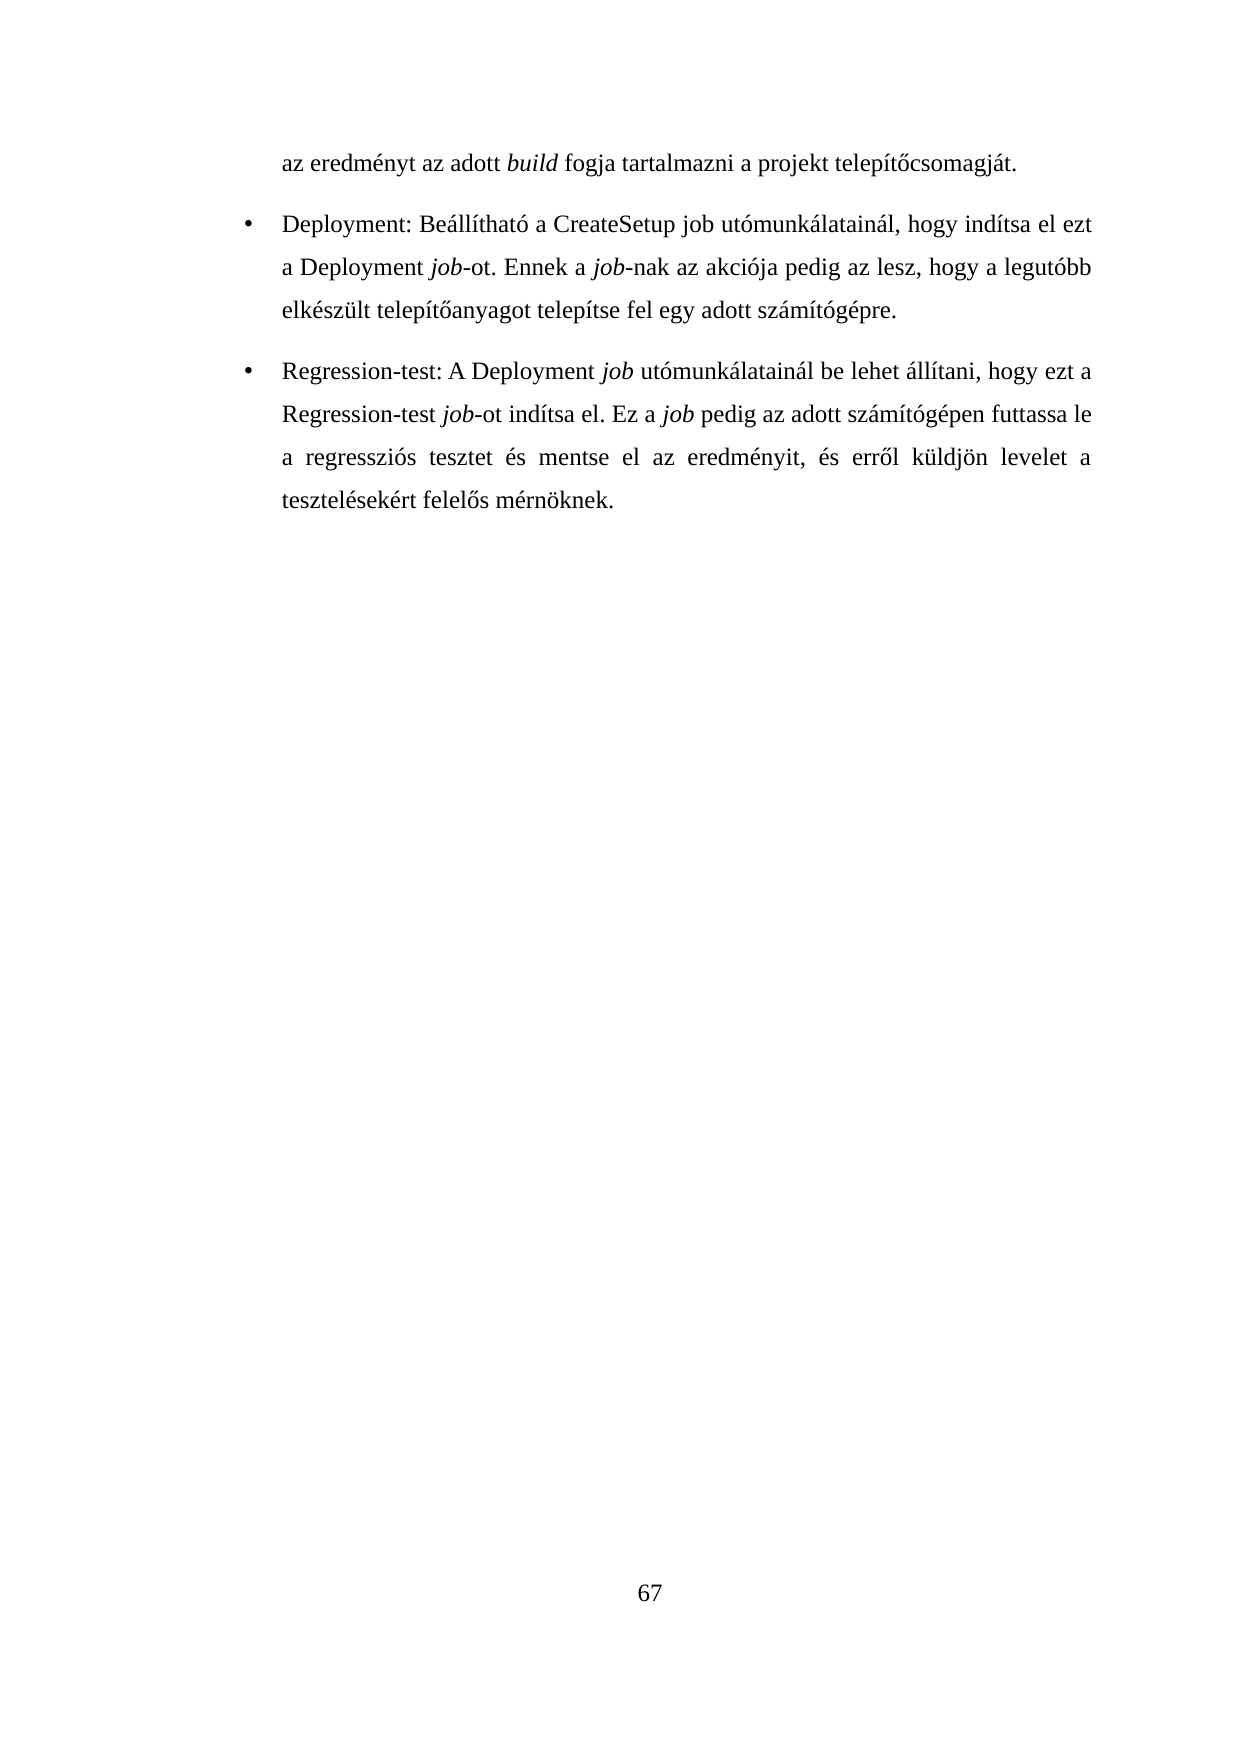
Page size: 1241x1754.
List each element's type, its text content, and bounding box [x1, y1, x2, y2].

list az eredményt az adott build fogja tartalmazni a projekt telepítőcsomagját. [244, 148, 1093, 176]
list Deployment: Beállítható a CreateSetup job utómunkálatainál, hogy indítsa el ezt a Deployment job-ot. Ennek a job-nak az akciója pedig az lesz, hogy a legutóbb elkészült telepítőanyagot telepítse fel egy adott számítógépre. [244, 209, 1093, 324]
list Regression-test: A Deployment job utómunkálatainál be lehet állítani, hogy ezt a Regression-test job-ot indítsa el. Ez a job pedig az adott számítógépen futtassa le a regressziós tesztet és mentse el az eredményit, és erről küldjön levelet a tesztelésekért felelős mérnöknek. [244, 356, 1093, 514]
